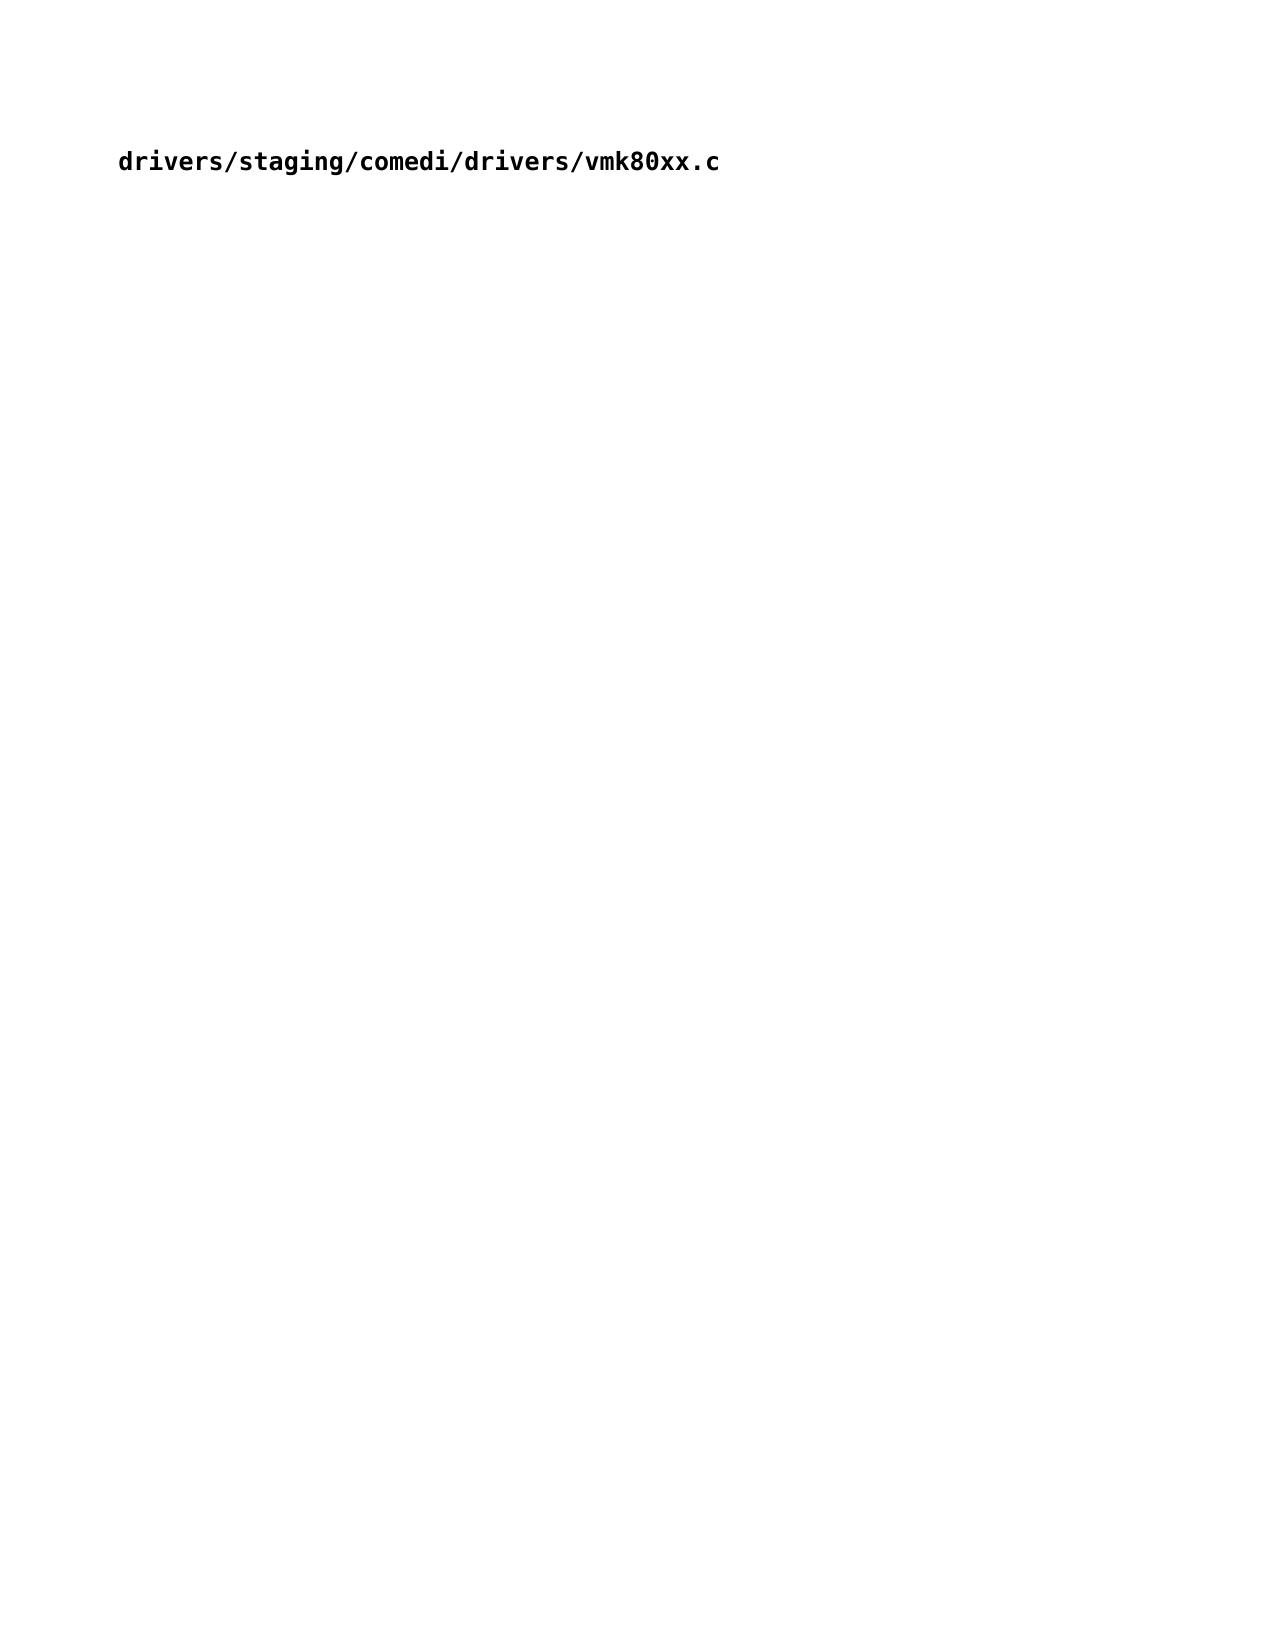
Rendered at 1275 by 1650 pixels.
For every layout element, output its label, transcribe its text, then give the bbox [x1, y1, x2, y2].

text drivers/staging/comedi/drivers/vmk80xx.c [118, 147, 1157, 176]
